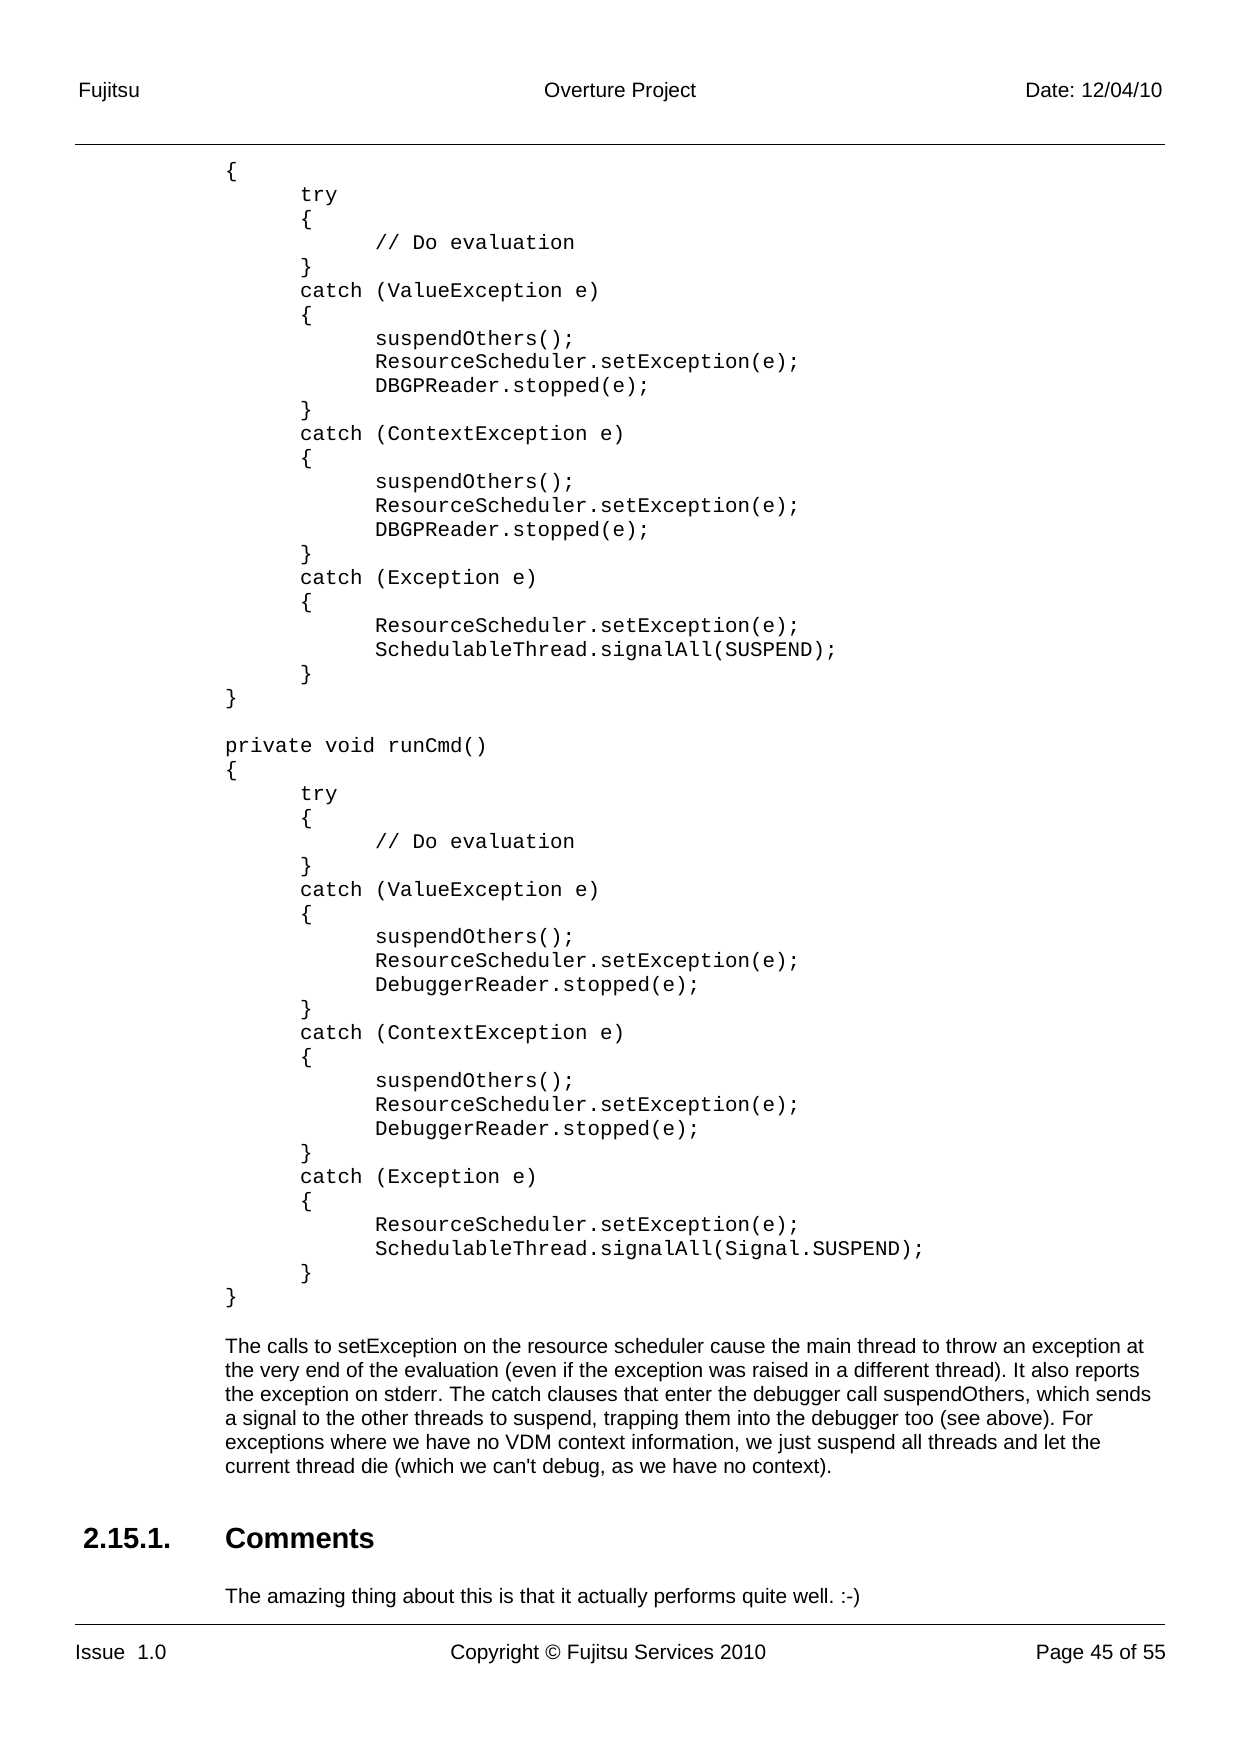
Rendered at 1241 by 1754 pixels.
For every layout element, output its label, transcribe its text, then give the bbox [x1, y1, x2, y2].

text ResourceScheduler.setException(e); [225, 495, 1165, 519]
text } [225, 998, 1165, 1022]
text catch (Exception e) [225, 567, 1165, 591]
text DBGPReader.stopped(e); [225, 519, 1165, 543]
text private void runCmd() [225, 735, 1165, 759]
text } [225, 687, 1165, 711]
text } [225, 854, 1165, 878]
text DebuggerReader.stopped(e); [225, 974, 1165, 998]
text try [225, 184, 1165, 208]
text { [225, 447, 1165, 471]
text { [225, 591, 1165, 615]
text } [225, 256, 1165, 279]
text catch (ContextException e) [225, 1022, 1165, 1046]
text ResourceScheduler.setException(e); [225, 1094, 1165, 1118]
text catch (ContextException e) [225, 423, 1165, 447]
text suspendOthers(); [225, 926, 1165, 950]
text SchedulableThread.signalAll(SUSPEND); [225, 639, 1165, 663]
text DBGPReader.stopped(e); [225, 375, 1165, 399]
text } [225, 1262, 1165, 1286]
text catch (ValueException e) [225, 279, 1165, 303]
text The calls to setException on the resource scheduler cause the main thread to throw an exception at the very end of the evaluation (even if the exception was raised in a different thread). It also reports the exception on stderr. The catch clauses that enter the debugger call suspendOthers, which sends a signal to the other threads to suspend, trapping them into the debugger too (see above). For exceptions where we have no VDM context information, we just suspend all threads and let the current thread die (which we can't debug, as we have no context). [225, 1334, 1165, 1478]
text suspendOthers(); [225, 327, 1165, 351]
text SchedulableThread.signalAll(Signal.SUSPEND); [225, 1238, 1165, 1262]
text } [225, 1286, 1165, 1310]
text } [225, 399, 1165, 423]
text DebuggerReader.stopped(e); [225, 1118, 1165, 1142]
text // Do evaluation [225, 232, 1165, 256]
text { [225, 303, 1165, 327]
text { [225, 1046, 1165, 1070]
text ResourceScheduler.setException(e); [225, 351, 1165, 375]
text suspendOthers(); [225, 1070, 1165, 1094]
text } [225, 663, 1165, 687]
text { [225, 759, 1165, 783]
text The amazing thing about this is that it actually performs quite well. :-) [225, 1584, 1165, 1608]
text catch (ValueException e) [225, 878, 1165, 902]
text } [225, 1142, 1165, 1166]
text } [225, 543, 1165, 567]
text try [225, 783, 1165, 807]
text { [225, 1190, 1165, 1214]
text catch (Exception e) [225, 1166, 1165, 1190]
text { [225, 208, 1165, 232]
text ResourceScheduler.setException(e); [225, 1214, 1165, 1238]
text { [225, 807, 1165, 831]
subtitle Comments [75, 1521, 1165, 1554]
text ResourceScheduler.setException(e); [225, 615, 1165, 639]
text ResourceScheduler.setException(e); [225, 950, 1165, 974]
text { [225, 902, 1165, 926]
text // Do evaluation [225, 831, 1165, 854]
text { [225, 160, 1165, 184]
text suspendOthers(); [225, 471, 1165, 495]
